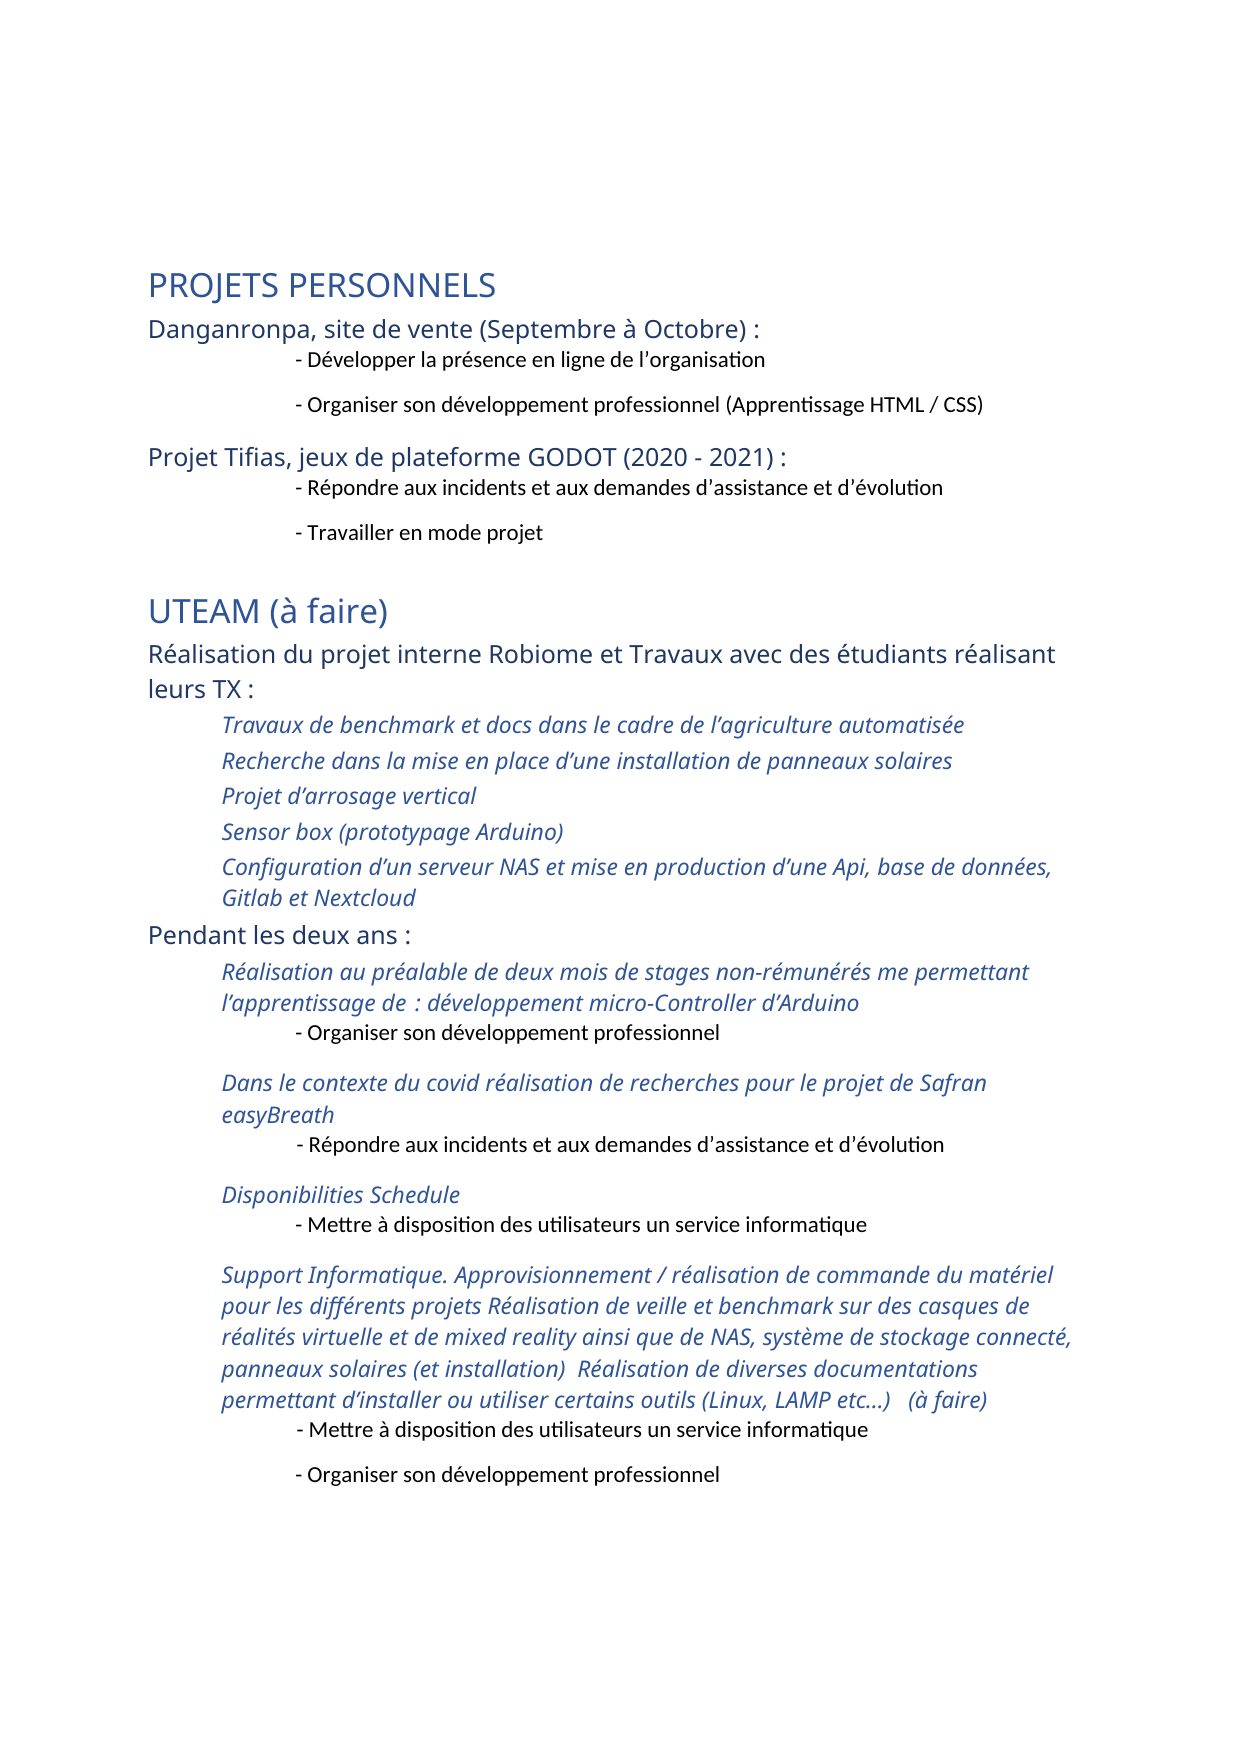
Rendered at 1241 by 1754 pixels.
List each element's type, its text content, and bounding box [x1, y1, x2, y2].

subtitle Disponibilities Schedule [221, 1179, 1093, 1210]
subtitle UTEAM (à faire) [148, 588, 1093, 633]
subtitle Recherche dans la mise en place d’une installation de panneaux solaires [221, 745, 1093, 776]
subtitle Travaux de benchmark et docs dans le cadre de l’agriculture automatisée [221, 709, 1093, 741]
subtitle Réalisation du projet interne Robiome et Travaux avec des étudiants réalisant leurs TX : [148, 637, 1093, 705]
subtitle Configuration d’un serveur NAS et mise en production d’une Api, base de données, Gitlab et Nextcloud [221, 851, 1093, 914]
subtitle Support Informatique. Approvisionnement / réalisation de commande du matériel pour les différents projets Réalisation de veille et benchmark sur des casques de réalités virtuelle et de mixed reality ainsi que de NAS, système de stockage connecté, panneaux solaires (et installation) Réalisation de diverses documentations permettant d’installer ou utiliser certains outils (Linux, LAMP etc…) (à faire) [221, 1259, 1093, 1415]
text - Organiser son développement professionnel [221, 1460, 1093, 1488]
subtitle Projet Tifias, jeux de plateforme GODOT (2020 - 2021) : [148, 439, 1093, 473]
text - Organiser son développement professionnel (Apprentissage HTML / CSS) [148, 390, 1093, 418]
list - Répondre aux incidents et aux demandes d’assistance et d’évolution [296, 1130, 1093, 1158]
list - Mettre à disposition des utilisateurs un service informatique [296, 1415, 1093, 1443]
subtitle Pendant les deux ans : [148, 918, 1093, 952]
subtitle PROJETS PERSONNELS [148, 262, 1093, 307]
subtitle Projet d’arrosage vertical [221, 780, 1093, 812]
subtitle Sensor box (prototypage Arduino) [221, 816, 1093, 847]
text - Travailler en mode projet [148, 518, 1093, 546]
subtitle Danganronpa, site de vente (Septembre à Octobre) : [148, 312, 1093, 346]
text - Mettre à disposition des utilisateurs un service informatique [148, 1210, 1093, 1238]
text - Développer la présence en ligne de l’organisation [148, 346, 1093, 374]
subtitle Réalisation au préalable de deux mois de stages non-rémunérés me permettant l’apprentissage de : développement micro-Controller d’Arduino [221, 956, 1093, 1018]
subtitle Dans le contexte du covid réalisation de recherches pour le projet de Safran easyBreath [221, 1067, 1093, 1130]
text - Répondre aux incidents et aux demandes d’assistance et d’évolution [148, 473, 1093, 501]
text - Organiser son développement professionnel [221, 1018, 1093, 1047]
